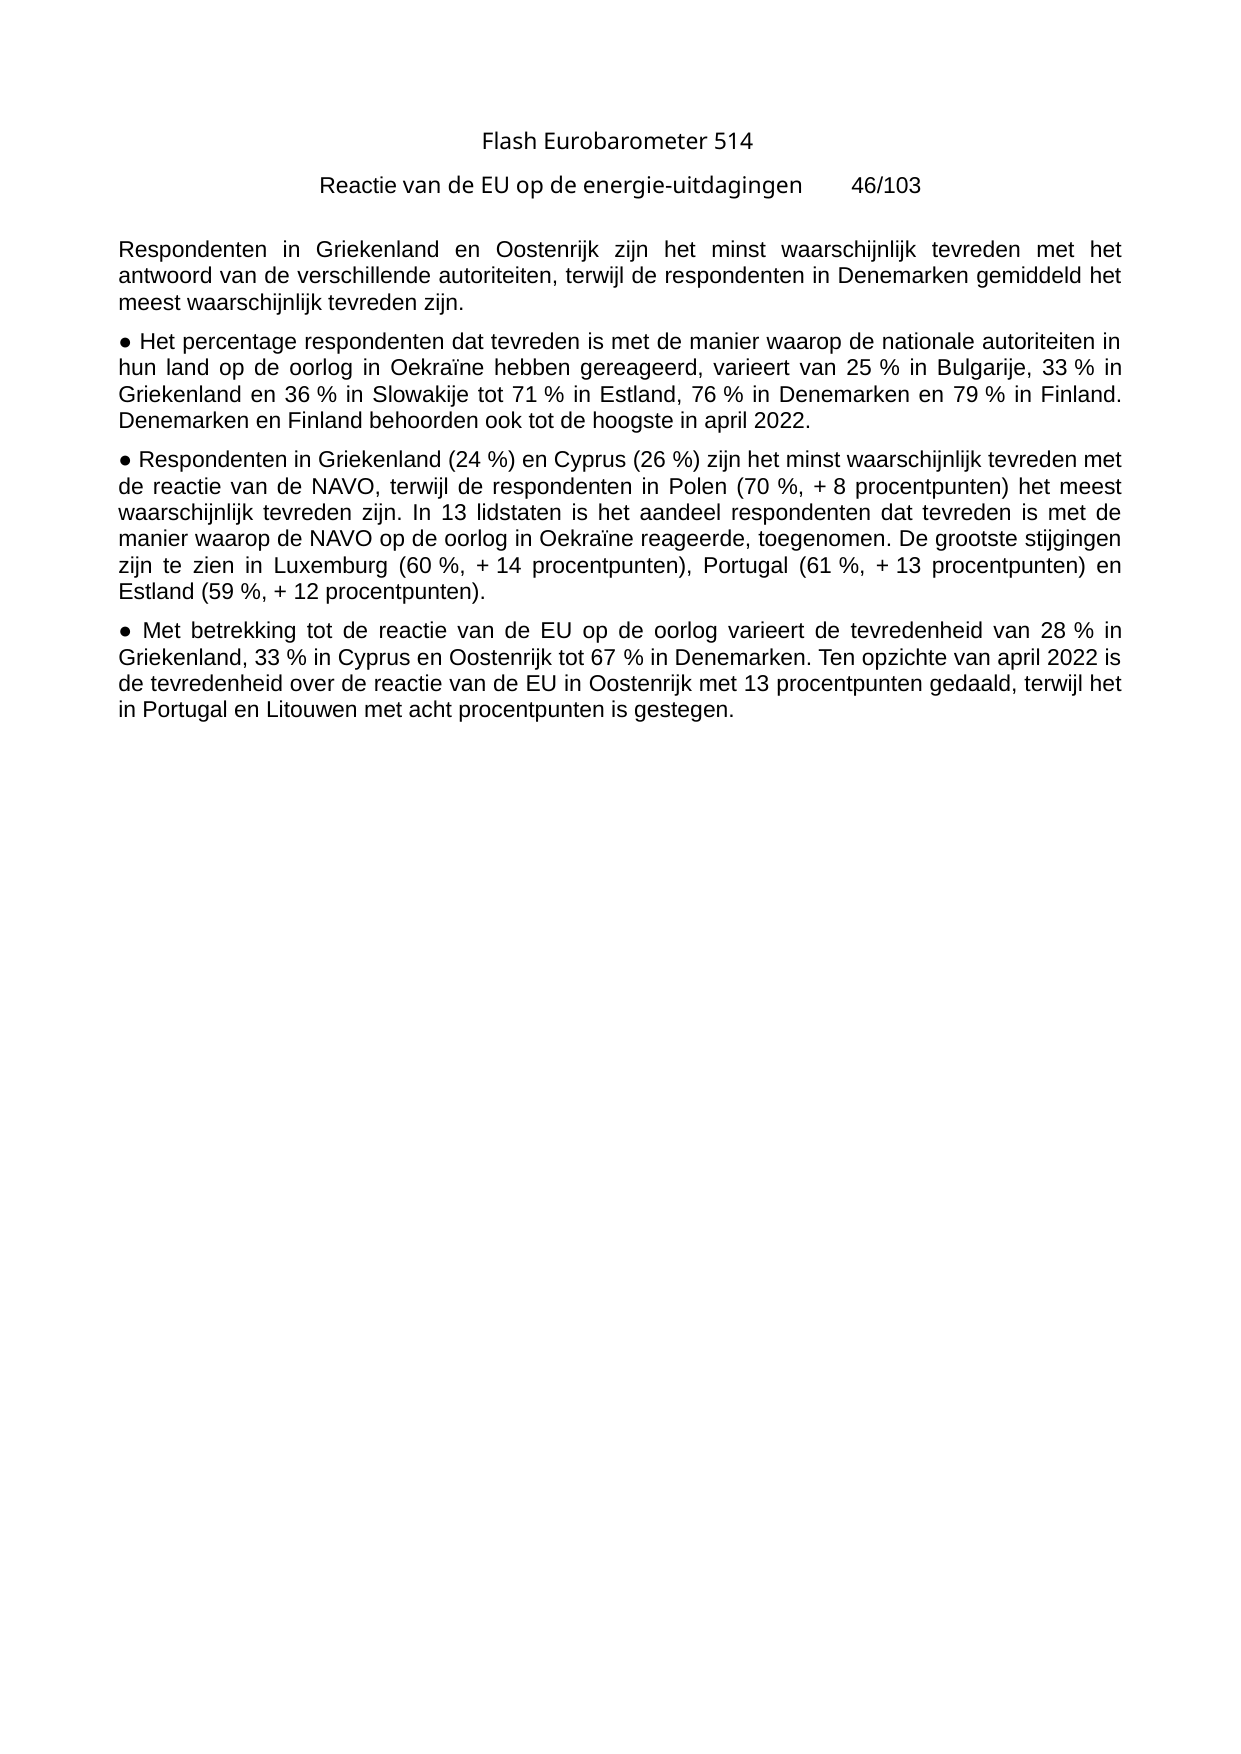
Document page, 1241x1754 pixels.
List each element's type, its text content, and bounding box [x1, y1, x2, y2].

text ● Respondenten in Griekenland (24 %) en Cyprus (26 %) zijn het minst waarschijnlijk tevreden met de reactie van de NAVO, terwijl de respondenten in Polen (70 %, + 8 procentpunten) het meest waarschijnlijk tevreden zijn. In 13 lidstaten is het aandeel respondenten dat tevreden is met de manier waarop de NAVO op de oorlog in Oekraïne reageerde, toegenomen. De grootste stijgingen zijn te zien in Luxemburg (60 %, + 14 procentpunten), Portugal (61 %, + 13 procentpunten) en Estland (59 %, + 12 procentpunten). [118, 446, 1122, 604]
text ● Met betrekking tot de reactie van de EU op de oorlog varieert de tevredenheid van 28 % in Griekenland, 33 % in Cyprus en Oostenrijk tot 67 % in Denemarken. Ten opzichte van april 2022 is de tevredenheid over de reactie van de EU in Oostenrijk met 13 procentpunten gedaald, terwijl het in Portugal en Litouwen met acht procentpunten is gestegen. [118, 617, 1122, 723]
text Respondenten in Griekenland en Oostenrijk zijn het minst waarschijnlijk tevreden met het antwoord van de verschillende autoriteiten, terwijl de respondenten in Denemarken gemiddeld het meest waarschijnlijk tevreden zijn. [118, 236, 1122, 315]
text ● Het percentage respondenten dat tevreden is met de manier waarop de nationale autoriteiten in hun land op de oorlog in Oekraïne hebben gereageerd, varieert van 25 % in Bulgarije, 33 % in Griekenland en 36 % in Slowakije tot 71 % in Estland, 76 % in Denemarken en 79 % in Finland. Denemarken en Finland behoorden ook tot de hoogste in april 2022. [118, 328, 1122, 433]
